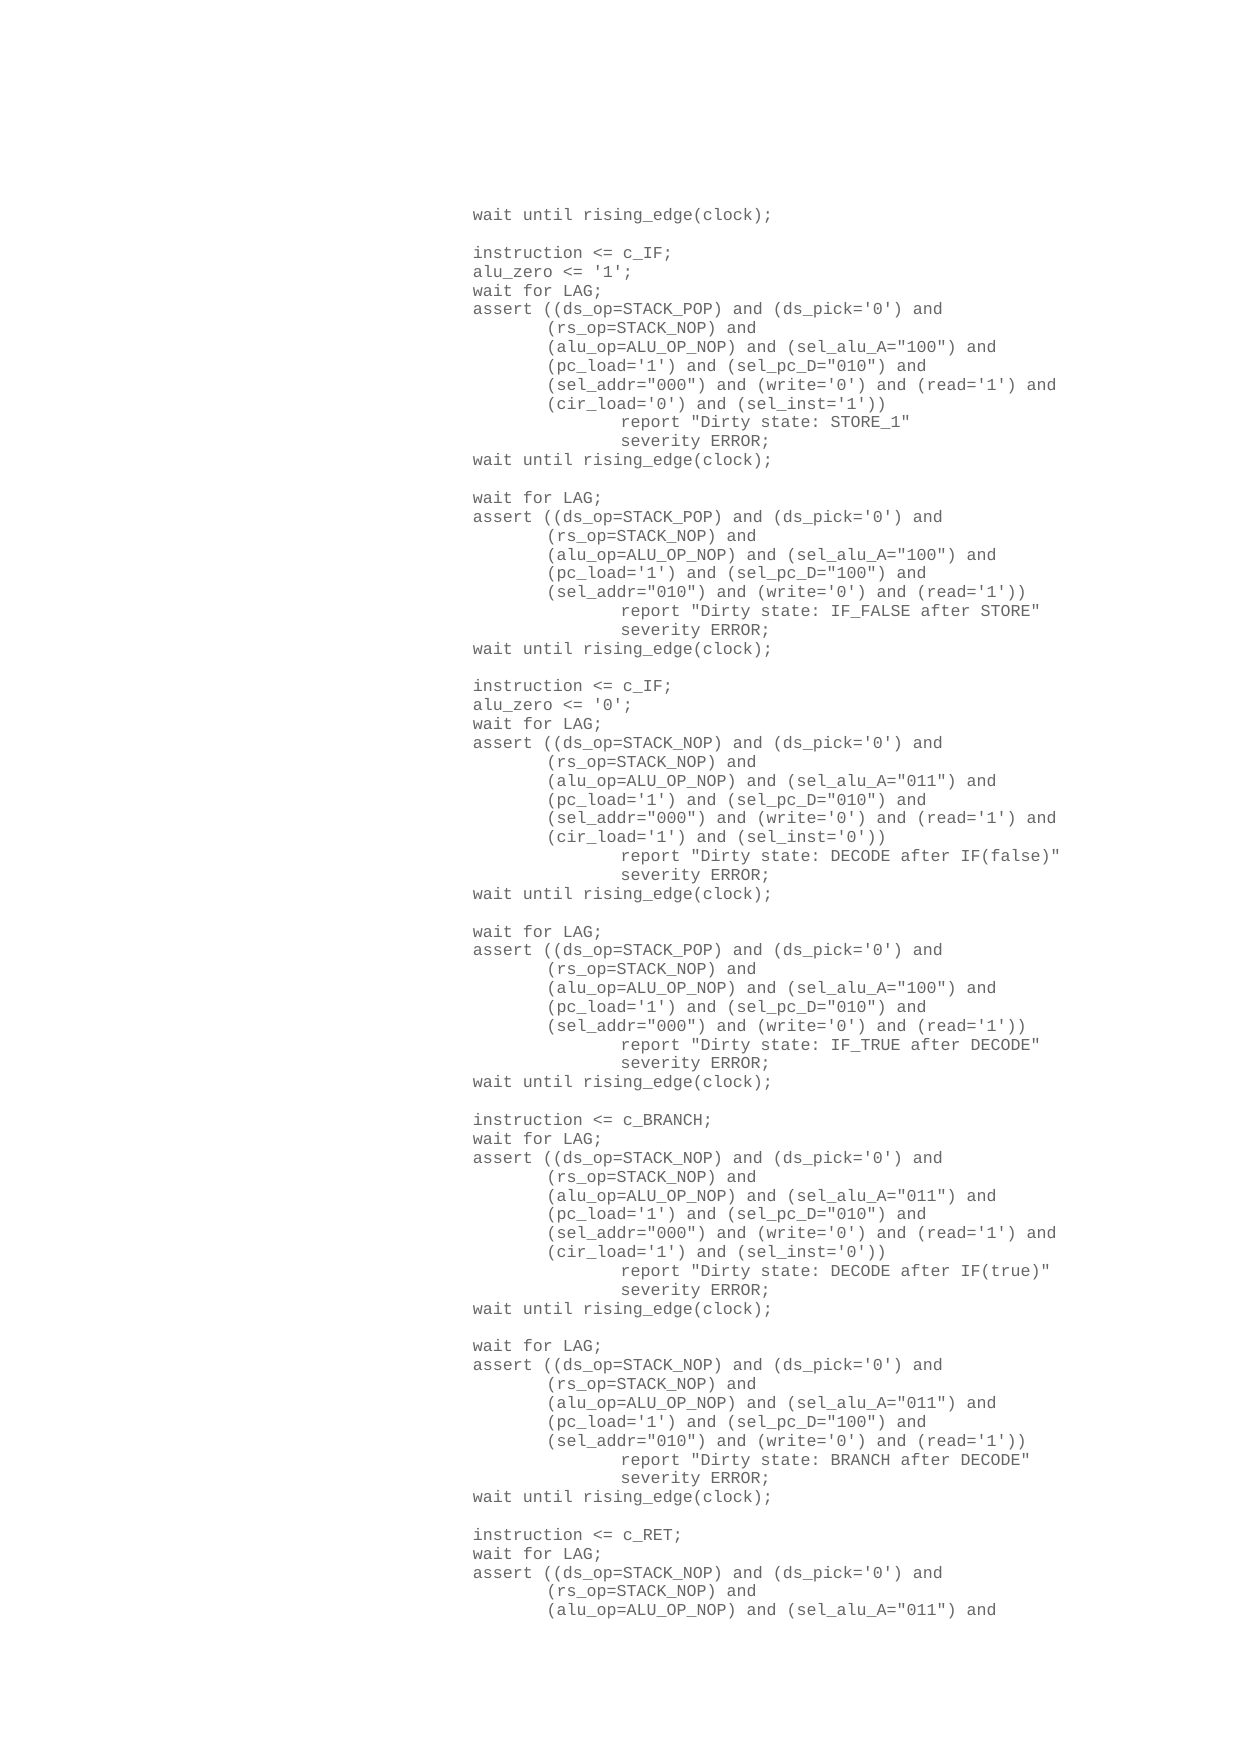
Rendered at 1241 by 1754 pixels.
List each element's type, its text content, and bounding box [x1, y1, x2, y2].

text severity ERROR; [177, 1470, 1123, 1489]
text severity ERROR; [177, 621, 1123, 640]
text (rs_op=STACK_NOP) and [177, 1376, 1123, 1394]
text (pc_load='1') and (sel_pc_D="100") and [177, 565, 1123, 584]
text report "Dirty state: BRANCH after DECODE" [177, 1451, 1123, 1470]
text assert ((ds_op=STACK_NOP) and (ds_pick='0') and [177, 1149, 1123, 1168]
text (pc_load='1') and (sel_pc_D="010") and [177, 357, 1123, 376]
text wait until rising_edge(clock); [177, 1300, 1123, 1319]
text (rs_op=STACK_NOP) and [177, 320, 1123, 339]
text alu_zero <= '1'; [177, 263, 1123, 282]
text (alu_op=ALU_OP_NOP) and (sel_alu_A="011") and [177, 1187, 1123, 1206]
text wait for LAG; [177, 923, 1123, 942]
text report "Dirty state: IF_FALSE after STORE" [177, 603, 1123, 621]
text assert ((ds_op=STACK_POP) and (ds_pick='0') and [177, 301, 1123, 320]
text (cir_load='1') and (sel_inst='0')) [177, 1244, 1123, 1262]
text (rs_op=STACK_NOP) and [177, 753, 1123, 772]
text wait for LAG; [177, 282, 1123, 301]
text assert ((ds_op=STACK_NOP) and (ds_pick='0') and [177, 1357, 1123, 1376]
text (sel_addr="010") and (write='0') and (read='1')) [177, 584, 1123, 603]
text (alu_op=ALU_OP_NOP) and (sel_alu_A="011") and [177, 1602, 1123, 1621]
text (rs_op=STACK_NOP) and [177, 527, 1123, 546]
text report "Dirty state: STORE_1" [177, 414, 1123, 433]
text wait for LAG; [177, 716, 1123, 734]
text (sel_addr="000") and (write='0') and (read='1')) [177, 1017, 1123, 1036]
text instruction <= c_IF; [177, 244, 1123, 263]
text (sel_addr="010") and (write='0') and (read='1')) [177, 1432, 1123, 1451]
text wait until rising_edge(clock); [177, 452, 1123, 471]
text severity ERROR; [177, 1281, 1123, 1300]
text severity ERROR; [177, 867, 1123, 885]
text (cir_load='1') and (sel_inst='0')) [177, 829, 1123, 848]
text instruction <= c_IF; [177, 678, 1123, 697]
text wait until rising_edge(clock); [177, 1074, 1123, 1093]
text (pc_load='1') and (sel_pc_D="010") and [177, 998, 1123, 1017]
text assert ((ds_op=STACK_NOP) and (ds_pick='0') and [177, 1564, 1123, 1583]
text (pc_load='1') and (sel_pc_D="100") and [177, 1413, 1123, 1432]
text (cir_load='0') and (sel_inst='1')) [177, 395, 1123, 414]
text report "Dirty state: DECODE after IF(true)" [177, 1262, 1123, 1281]
text severity ERROR; [177, 433, 1123, 452]
text (rs_op=STACK_NOP) and [177, 1168, 1123, 1187]
text wait for LAG; [177, 489, 1123, 508]
text (pc_load='1') and (sel_pc_D="010") and [177, 1206, 1123, 1225]
text wait until rising_edge(clock); [177, 207, 1123, 226]
text (alu_op=ALU_OP_NOP) and (sel_alu_A="100") and [177, 980, 1123, 998]
text (alu_op=ALU_OP_NOP) and (sel_alu_A="011") and [177, 1394, 1123, 1413]
text instruction <= c_BRANCH; [177, 1112, 1123, 1131]
text (sel_addr="000") and (write='0') and (read='1') and [177, 810, 1123, 829]
text (pc_load='1') and (sel_pc_D="010") and [177, 791, 1123, 810]
text severity ERROR; [177, 1055, 1123, 1074]
text (alu_op=ALU_OP_NOP) and (sel_alu_A="100") and [177, 546, 1123, 565]
text assert ((ds_op=STACK_POP) and (ds_pick='0') and [177, 942, 1123, 961]
text assert ((ds_op=STACK_NOP) and (ds_pick='0') and [177, 734, 1123, 753]
text report "Dirty state: IF_TRUE after DECODE" [177, 1036, 1123, 1055]
text (sel_addr="000") and (write='0') and (read='1') and [177, 376, 1123, 395]
text instruction <= c_RET; [177, 1526, 1123, 1545]
text wait for LAG; [177, 1545, 1123, 1564]
text assert ((ds_op=STACK_POP) and (ds_pick='0') and [177, 508, 1123, 527]
text (rs_op=STACK_NOP) and [177, 961, 1123, 980]
text report "Dirty state: DECODE after IF(false)" [177, 848, 1123, 867]
text wait until rising_edge(clock); [177, 640, 1123, 659]
text alu_zero <= '0'; [177, 697, 1123, 716]
text (alu_op=ALU_OP_NOP) and (sel_alu_A="011") and [177, 772, 1123, 791]
text wait for LAG; [177, 1338, 1123, 1357]
text wait until rising_edge(clock); [177, 885, 1123, 904]
text wait until rising_edge(clock); [177, 1489, 1123, 1508]
text (sel_addr="000") and (write='0') and (read='1') and [177, 1225, 1123, 1244]
text (rs_op=STACK_NOP) and [177, 1583, 1123, 1602]
text wait for LAG; [177, 1131, 1123, 1149]
text (alu_op=ALU_OP_NOP) and (sel_alu_A="100") and [177, 339, 1123, 357]
